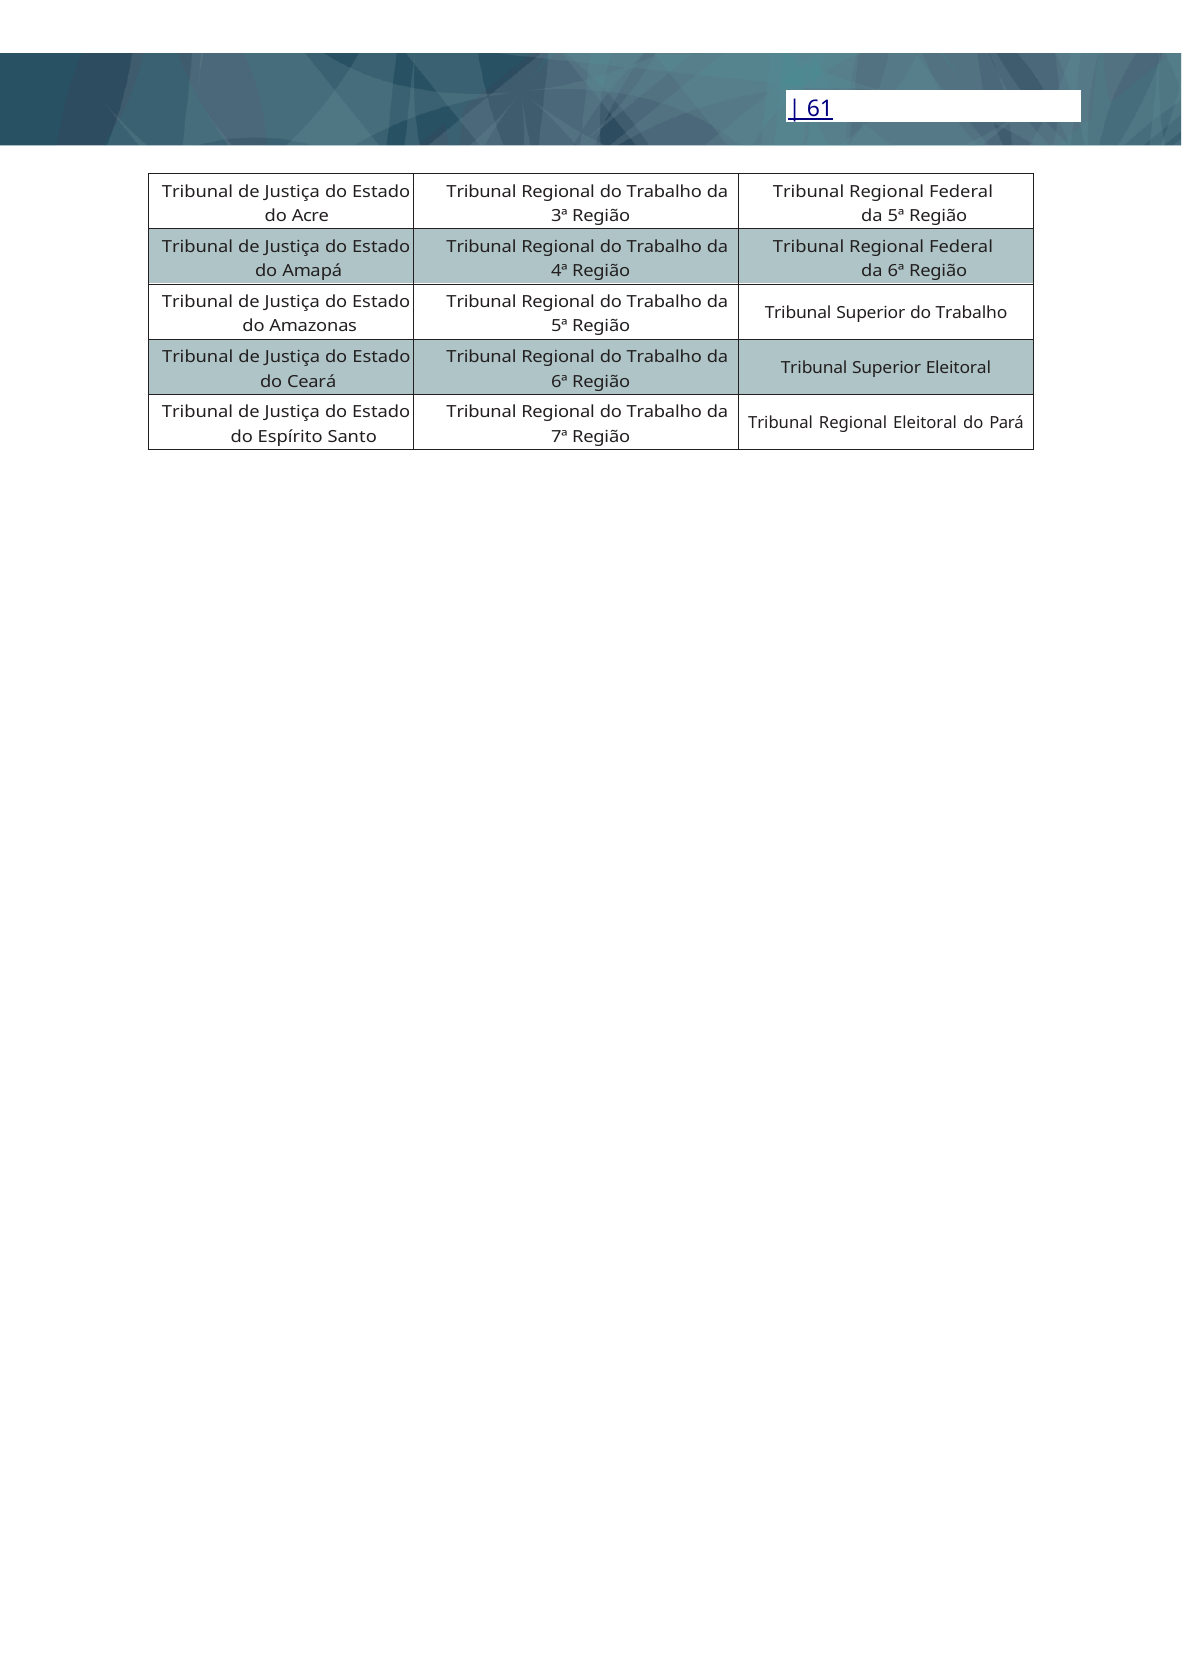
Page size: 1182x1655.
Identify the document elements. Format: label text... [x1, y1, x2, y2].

table_cell Tribunal Regional do Trabalho da 5ª Região [414, 285, 738, 338]
table_cell Tribunal de Justiça do Estado do Amazonas [149, 285, 413, 338]
table_cell Tribunal Regional do Trabalho da 6ª Região [414, 340, 738, 394]
table_cell Tribunal Regional do Trabalho da 3ª Região [414, 174, 738, 228]
table_cell Tribunal de Justiça do Estado do Ceará [149, 340, 413, 394]
table_cell Tribunal Regional Federal da 5ª Região [739, 174, 1033, 228]
table_cell Tribunal de Justiça do Estado do Amapá [149, 229, 413, 283]
table_cell Tribunal Regional Eleitoral do Pará [739, 395, 1033, 449]
table_cell Tribunal Superior do Trabalho [739, 285, 1033, 338]
table_cell Tribunal de Justiça do Estado do Acre [149, 174, 413, 228]
table_cell Tribunal Superior Eleitoral [739, 340, 1033, 394]
table_cell Tribunal Regional do Trabalho da 4ª Região [414, 229, 738, 283]
table_cell Tribunal Regional do Trabalho da 7ª Região [414, 395, 738, 449]
table_cell Tribunal Regional Federal da 6ª Região [739, 229, 1033, 283]
table_cell Tribunal de Justiça do Estado do Espírito Santo [149, 395, 413, 449]
